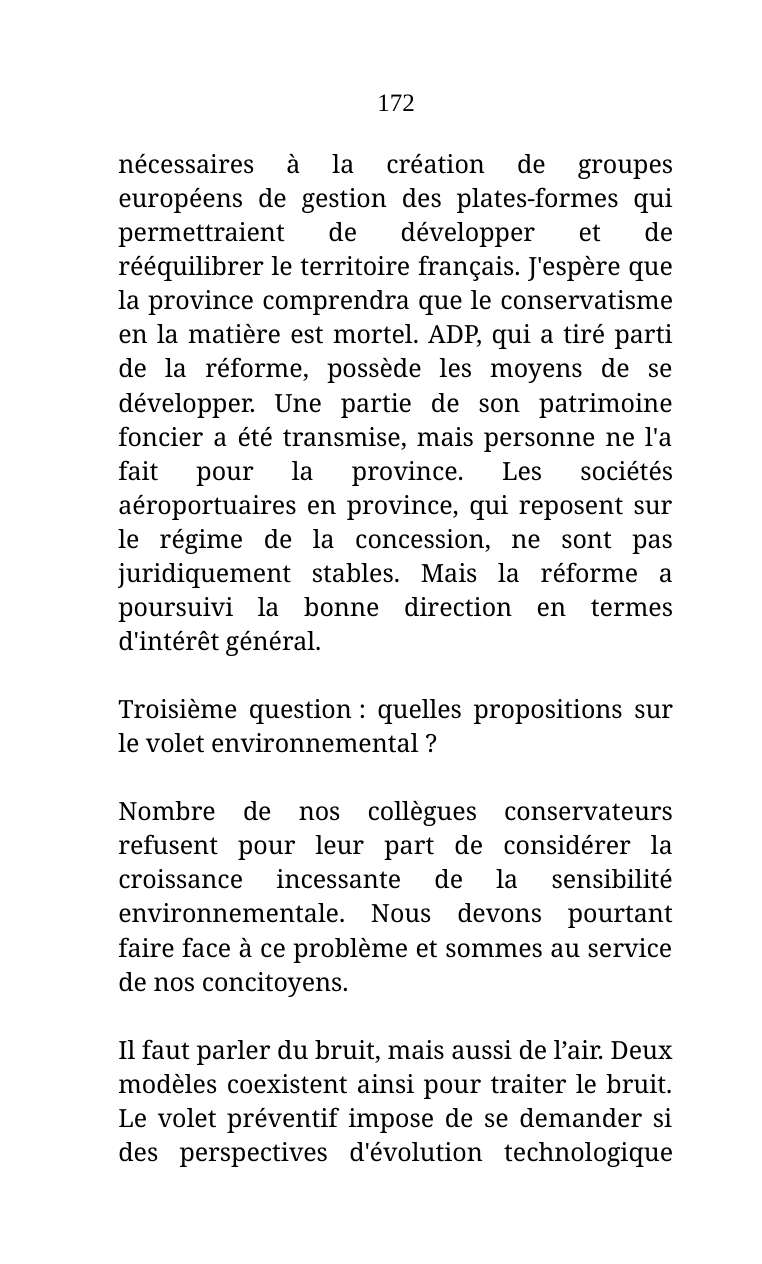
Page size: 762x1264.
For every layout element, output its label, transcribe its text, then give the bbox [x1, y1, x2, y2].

text Il faut parler du bruit, mais aussi de l’air. Deux modèles coexistent ainsi pour traiter le bruit. Le volet préventif impose de se demander si des perspectives d'évolution technologique [118, 1032, 673, 1169]
text Troisième question : quelles propositions sur le volet environnemental ? [118, 692, 673, 760]
text Nombre de nos collègues conservateurs refusent pour leur part de considérer la croissance incessante de la sensibilité environnementale. Nous devons pourtant faire face à ce problème et sommes au service de nos concitoyens. [118, 794, 673, 998]
text nécessaires à la création de groupes européens de gestion des plates-formes qui permettraient de développer et de rééquilibrer le territoire français. J'espère que la province comprendra que le conservatisme en la matière est mortel. ADP, qui a tiré parti de la réforme, possède les moyens de se développer. Une partie de son patrimoine foncier a été transmise, mais personne ne l'a fait pour la province. Les sociétés aéroportuaires en province, qui reposent sur le régime de la concession, ne sont pas juridiquement stables. Mais la réforme a poursuivi la bonne direction en termes d'intérêt général. [118, 147, 673, 658]
